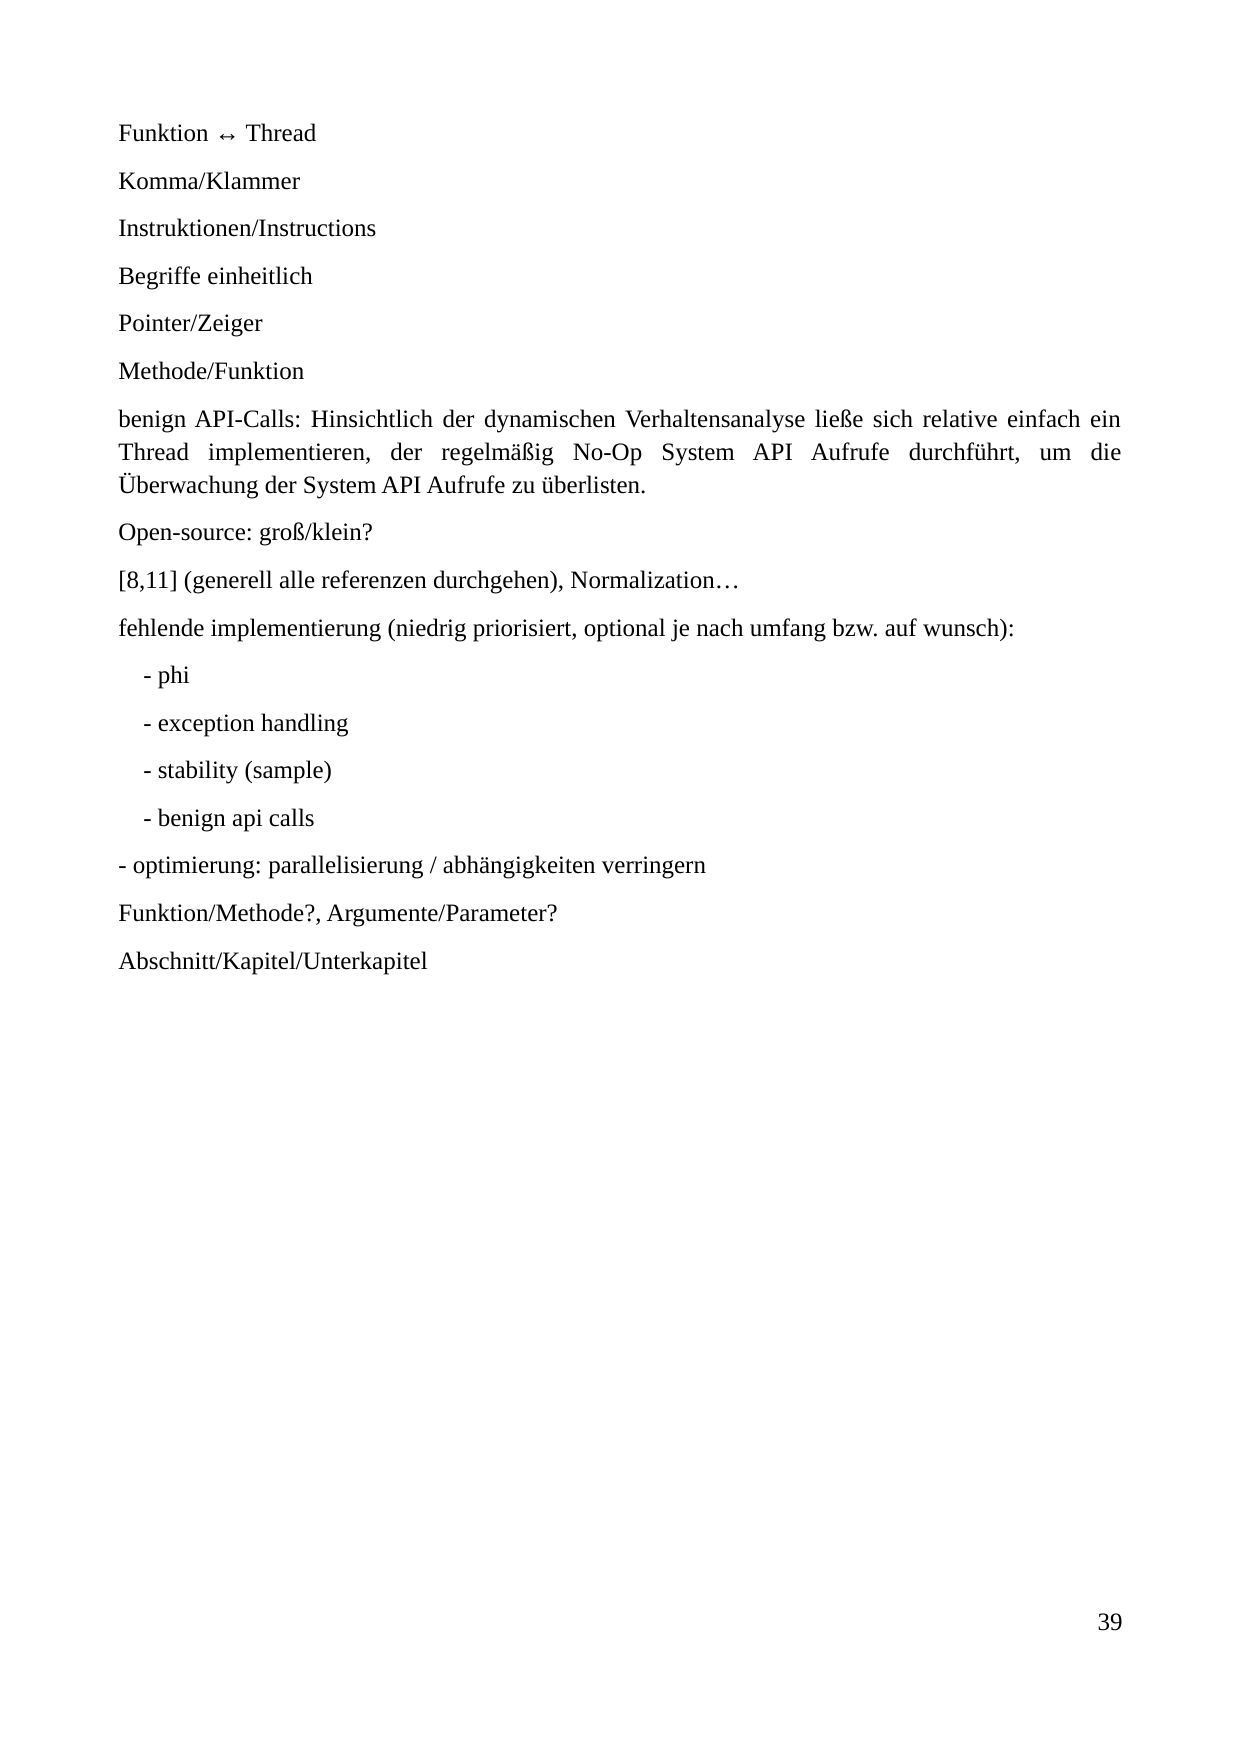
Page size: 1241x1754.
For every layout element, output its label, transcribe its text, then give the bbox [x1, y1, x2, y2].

text Komma/Klammer [118, 166, 1122, 194]
text Pointer/Zeiger [118, 308, 1122, 337]
text [8,11] (generell alle referenzen durchgehen), Normalization… [118, 565, 1122, 594]
text Methode/Funktion [118, 356, 1122, 385]
text - benign api calls [118, 803, 1122, 832]
text - stability (sample) [118, 755, 1122, 784]
text Instruktionen/Instructions [118, 213, 1122, 242]
text - optimierung: parallelisierung / abhängigkeiten verringern [118, 851, 1122, 879]
text benign API-Calls: Hinsichtlich der dynamischen Verhaltensanalyse ließe sich relative einfach ein Thread implementieren, der regelmäßig No-Op System API Aufrufe durchführt, um die Überwachung der System API Aufrufe zu überlisten. [118, 404, 1122, 498]
text - phi [118, 660, 1122, 689]
text Funktion ↔ Thread [118, 118, 1122, 147]
text Open-source: groß/klein? [118, 517, 1122, 546]
text Begriffe einheitlich [118, 261, 1122, 290]
text fehlende implementierung (niedrig priorisiert, optional je nach umfang bzw. auf wunsch): [118, 613, 1122, 641]
text Funktion/Methode?, Argumente/Parameter? [118, 898, 1122, 927]
text Abschnitt/Kapitel/Unterkapitel [118, 946, 1122, 974]
text - exception handling [118, 708, 1122, 737]
